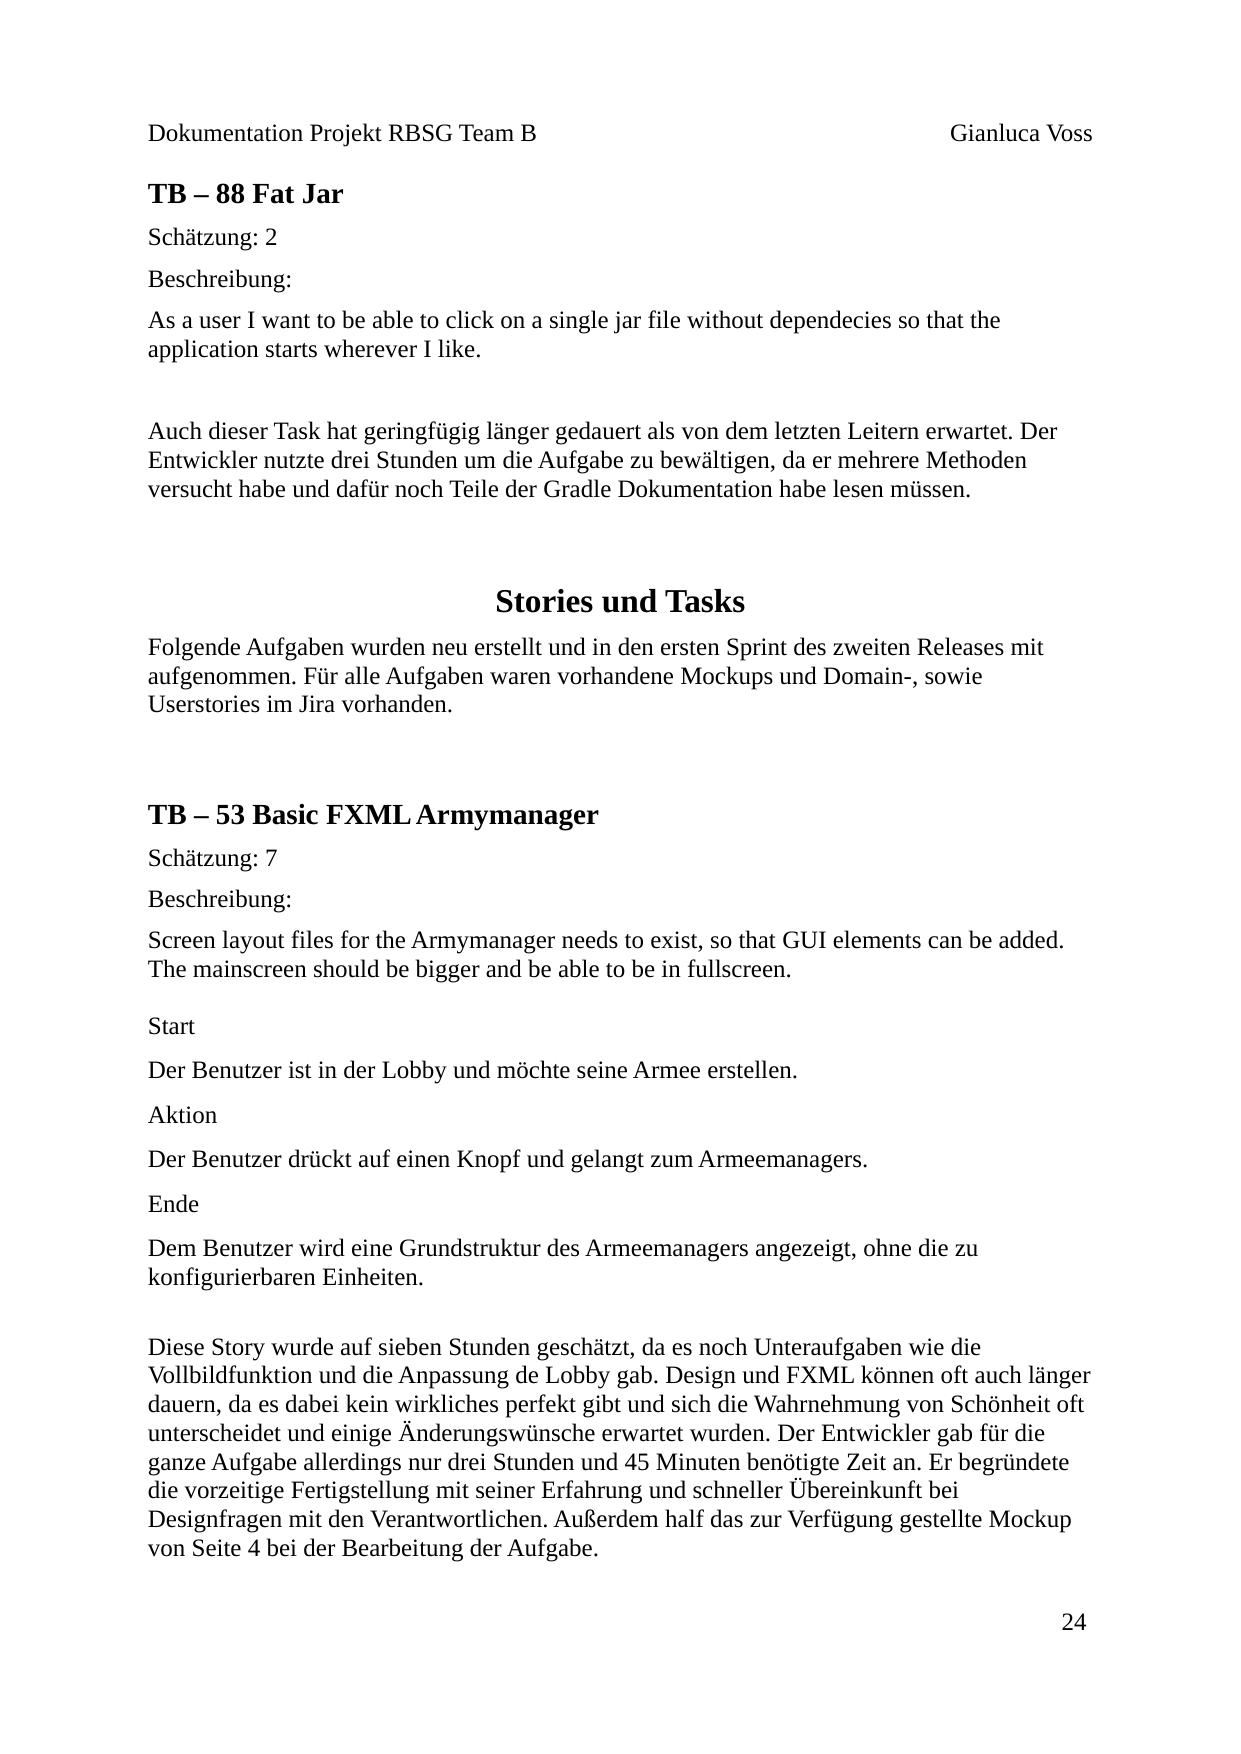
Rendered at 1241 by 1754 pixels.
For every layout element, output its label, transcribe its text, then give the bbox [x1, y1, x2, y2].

text Beschreibung: [148, 884, 1093, 913]
text Schätzung: 2 [148, 222, 1093, 251]
text Diese Story wurde auf sieben Stunden geschätzt, da es noch Unteraufgaben wie die Vollbildfunktion und die Anpassung de Lobby gab. Design und FXML können oft auch länger dauern, da es dabei kein wirkliches perfekt gibt und sich die Wahrnehmung von Schönheit oft unterscheidet und einige Änderungswünsche erwartet wurden. Der Entwickler gab für die ganze Aufgabe allerdings nur drei Stunden und 45 Minuten benötigte Zeit an. Er begründete die vorzeitige Fertigstellung mit seiner Erfahrung und schneller Übereinkunft bei Designfragen mit den Verantwortlichen. Außerdem half das zur Verfügung gestellte Mockup von Seite 4 bei der Bearbeitung der Aufgabe. [148, 1332, 1093, 1562]
subtitle TB – 88 Fat Jar [148, 176, 1093, 210]
text Dem Benutzer wird eine Grundstruktur des Armeemanagers angezeigt, ohne die zu konfigurierbaren Einheiten. [148, 1233, 1093, 1291]
text Ende [148, 1189, 1093, 1217]
subtitle Stories und Tasks [148, 581, 1093, 619]
subtitle TB – 53 Basic FXML Armymanager [148, 797, 1093, 831]
text Start [148, 1011, 1093, 1040]
text Schätzung: 7 [148, 843, 1093, 872]
text Der Benutzer drückt auf einen Knopf und gelangt zum Armeemanagers. [148, 1144, 1093, 1173]
text Screen layout files for the Armymanager needs to exist, so that GUI elements can be added. The mainscreen should be bigger and be able to be in fullscreen. [148, 926, 1093, 983]
text Aktion [148, 1100, 1093, 1129]
text Folgende Aufgaben wurden neu erstellt und in den ersten Sprint des zweiten Releases mit aufgenommen. Für alle Aufgaben waren vorhandene Mockups und Domain-, sowie Userstories im Jira vorhanden. [148, 632, 1093, 718]
text Der Benutzer ist in der Lobby und möchte seine Armee erstellen. [148, 1056, 1093, 1084]
text As a user I want to be able to click on a single jar file without dependecies so that the application starts wherever I like. [148, 305, 1093, 362]
text Auch dieser Task hat geringfügig länger gedauert als von dem letzten Leitern erwartet. Der Entwickler nutzte drei Stunden um die Aufgabe zu bewältigen, da er mehrere Methoden versucht habe und dafür noch Teile der Gradle Dokumentation habe lesen müssen. [148, 416, 1093, 502]
text Beschreibung: [148, 264, 1093, 292]
